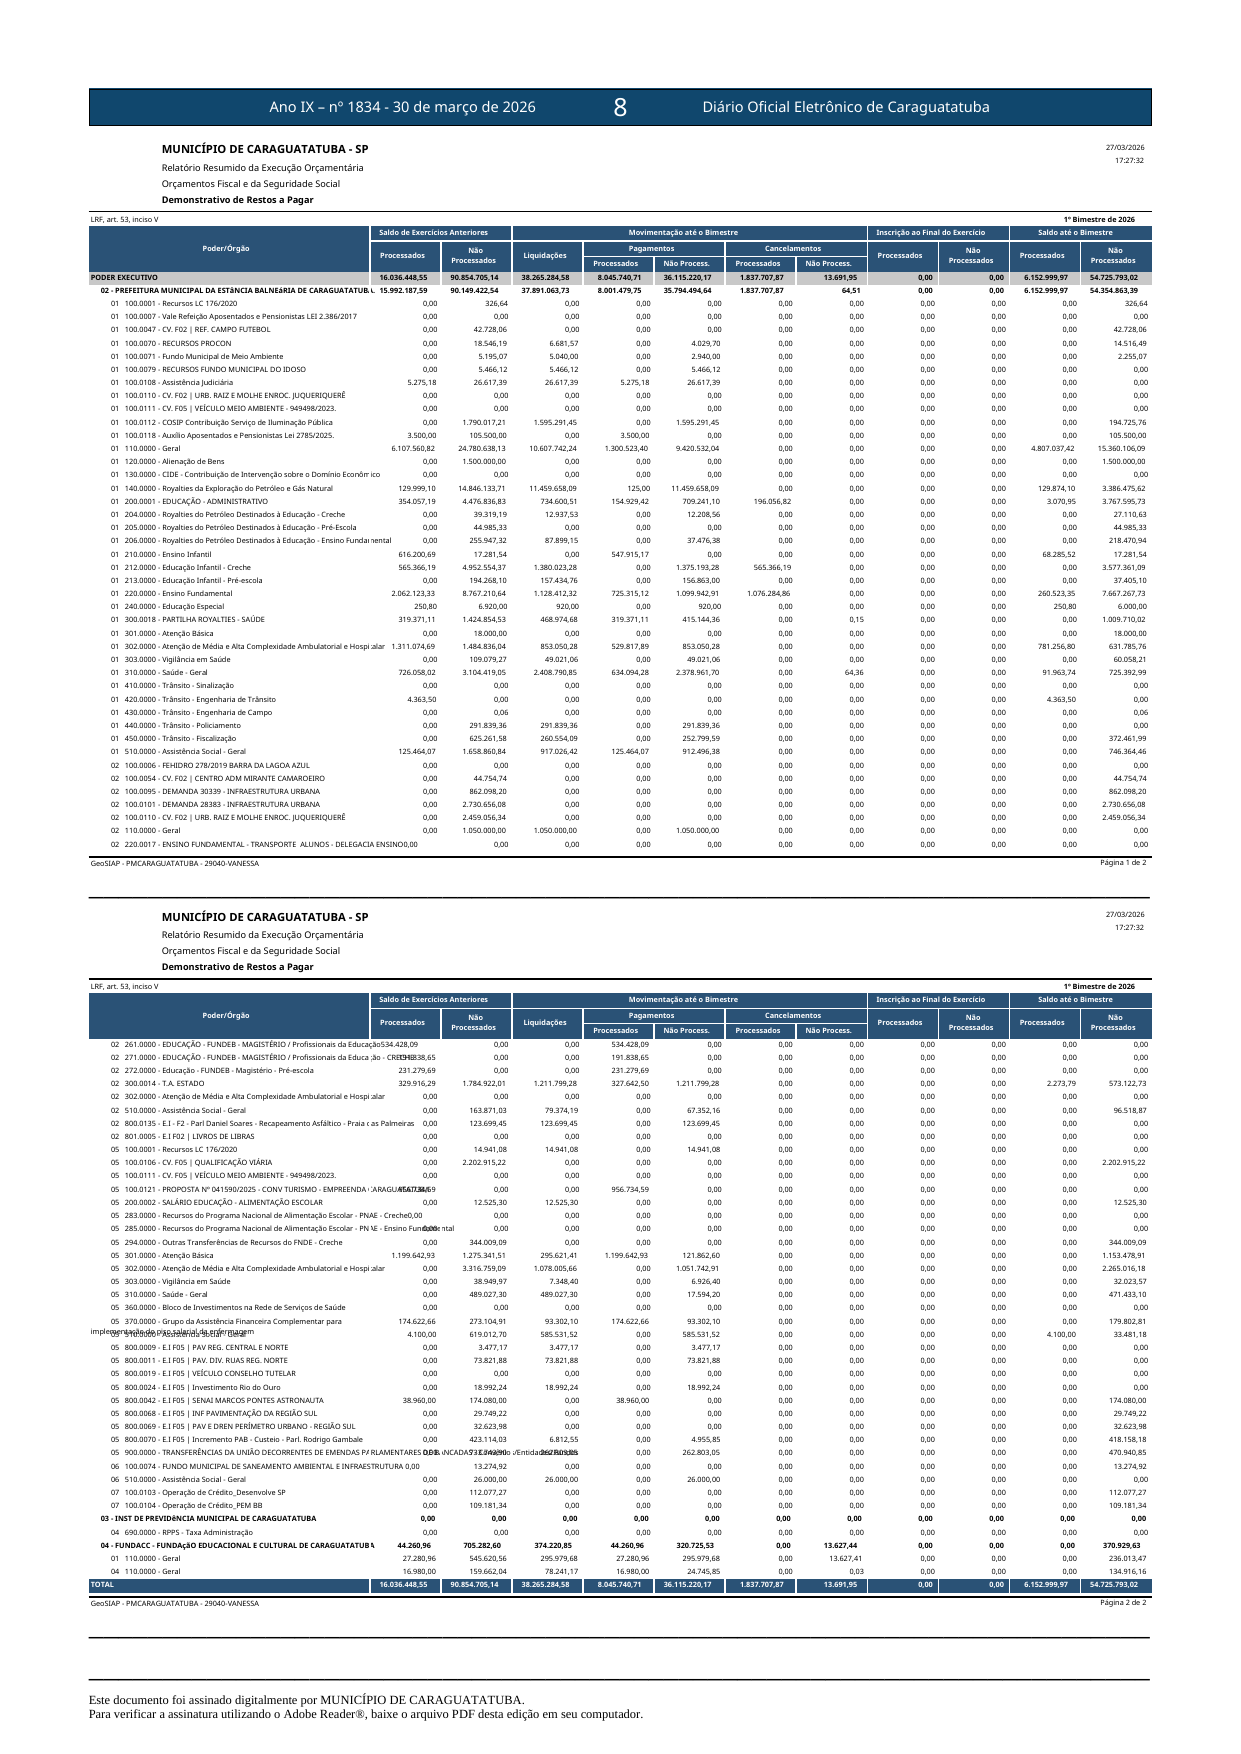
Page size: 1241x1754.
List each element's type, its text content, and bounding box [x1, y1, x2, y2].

text ──────────────────────────────────────────────────────────────────────── [88, 889, 1152, 909]
text ──────────────────────────────────────────────────────────────────────── [88, 1629, 1152, 1649]
